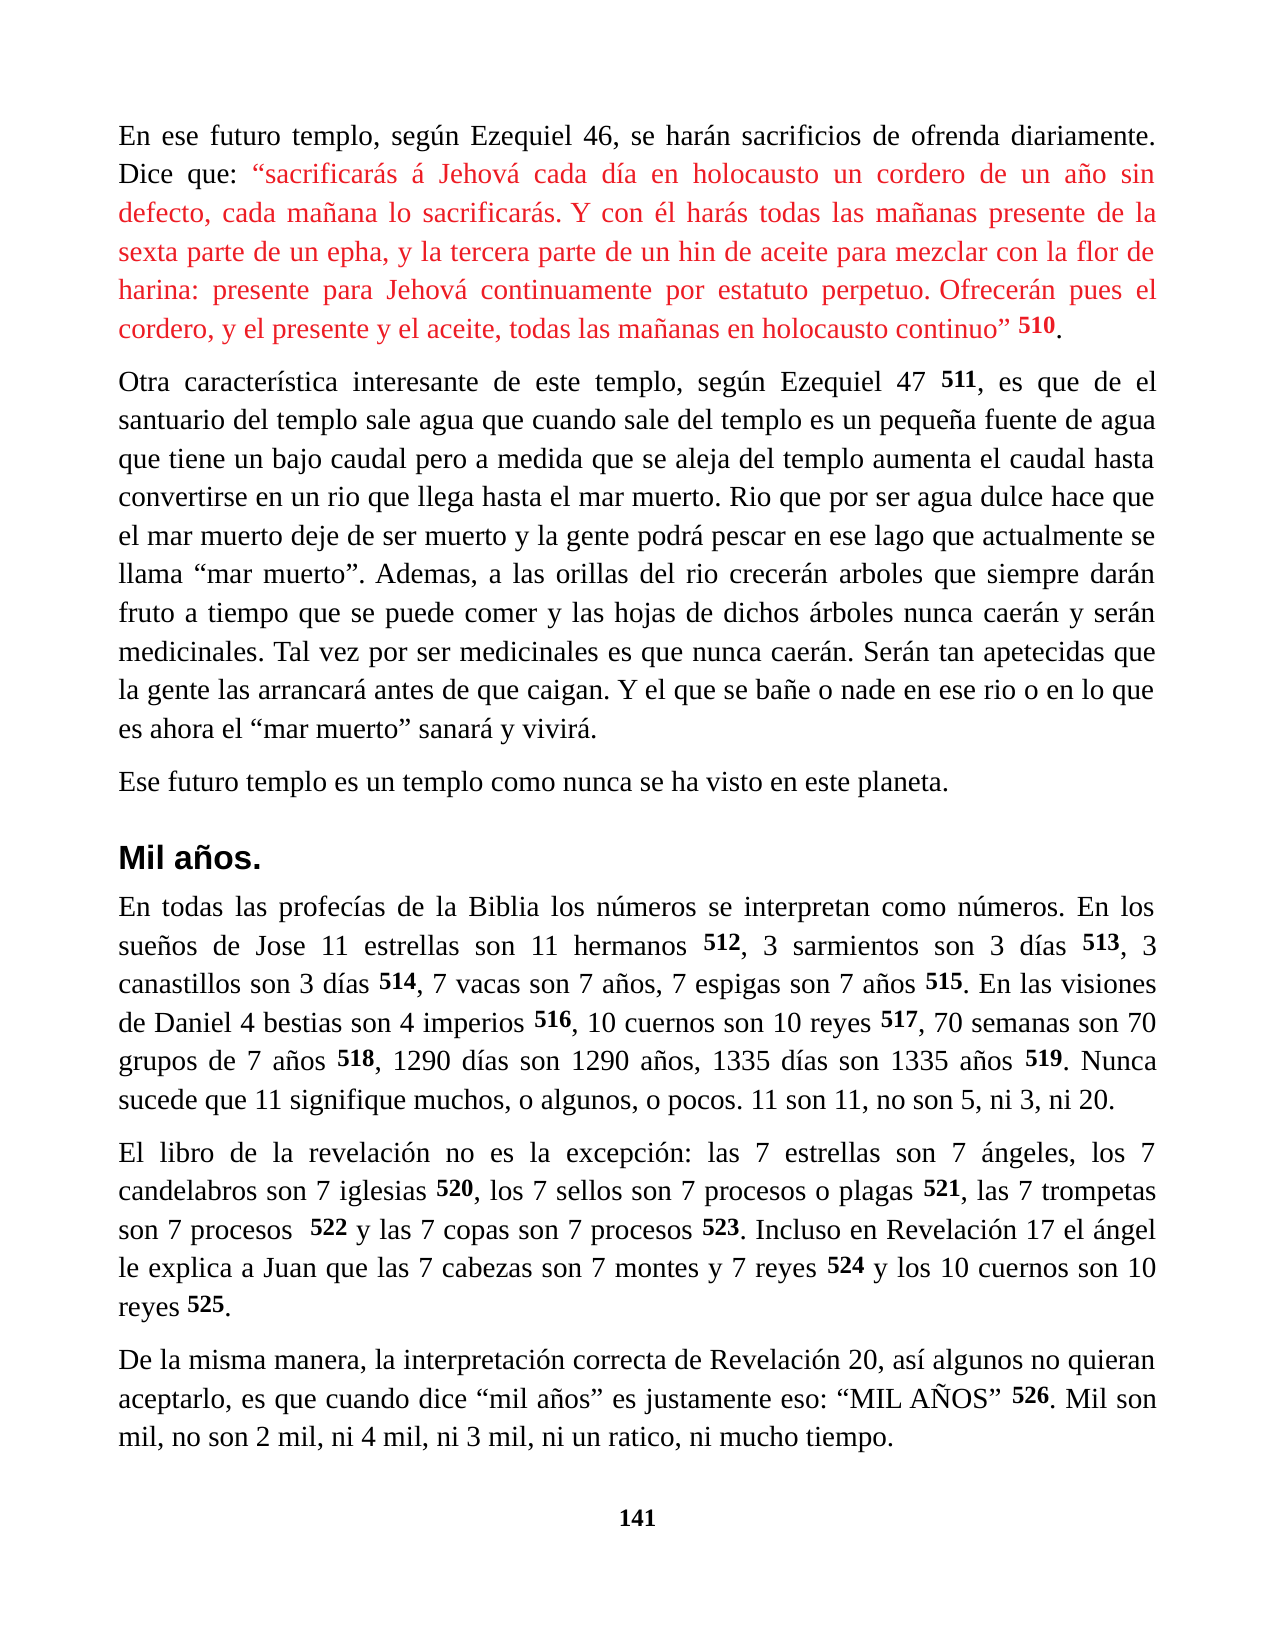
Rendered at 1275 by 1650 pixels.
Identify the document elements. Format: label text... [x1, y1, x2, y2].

text Otra característica interesante de este templo, según Ezequiel 47 , es que de el santuario del templo sale agua que cuando sale del templo es un pequeña fuente de agua que tiene un bajo caudal pero a medida que se aleja del templo aumenta el caudal hasta convertirse en un rio que llega hasta el mar muerto. Rio que por ser agua dulce hace que el mar muerto deje de ser muerto y la gente podrá pescar en ese lago que actualmente se llama “mar muerto”. Ademas, a las orillas del rio crecerán arboles que siempre darán fruto a tiempo que se puede comer y las hojas de dichos árboles nunca caerán y serán medicinales. Tal vez por ser medicinales es que nunca caerán. Serán tan apetecidas que la gente las arrancará antes de que caigan. Y el que se bañe o nade en ese rio o en lo que es ahora el “mar muerto” sanará y vivirá. [118, 364, 1157, 744]
text Ese futuro templo es un templo como nunca se ha visto en este planeta. [118, 764, 1157, 797]
subtitle Mil años. [118, 838, 1157, 877]
text El libro de la revelación no es la excepción: las 7 estrellas son 7 ángeles, los 7 candelabros son 7 iglesias , los 7 sellos son 7 procesos o plagas , las 7 trompetas son 7 procesos y las 7 copas son 7 procesos . Incluso en Revelación 17 el ángel le explica a Juan que las 7 cabezas son 7 montes y 7 reyes y los 10 cuernos son 10 reyes . [118, 1135, 1157, 1323]
text En ese futuro templo, según Ezequiel 46, se harán sacrificios de ofrenda diariamente. Dice que: “sacrificarás á Jehová cada día en holocausto un cordero de un año sin defecto, cada mañana lo sacrificarás. Y con él harás todas las mañanas presente de la sexta parte de un epha, y la tercera parte de un hin de aceite para mezclar con la flor de harina: presente para Jehová continuamente por estatuto perpetuo. Ofrecerán pues el cordero, y el presente y el aceite, todas las mañanas en holocausto continuo” . [118, 118, 1157, 344]
text De la misma manera, la interpretación correcta de Revelación 20, así algunos no quieran aceptarlo, es que cuando dice “mil años” es justamente eso: “MIL AÑOS” . Mil son mil, no son 2 mil, ni 4 mil, ni 3 mil, ni un ratico, ni mucho tiempo. [118, 1342, 1157, 1453]
text En todas las profecías de la Biblia los números se interpretan como números. En los sueños de Jose 11 estrellas son 11 hermanos , 3 sarmientos son 3 días , 3 canastillos son 3 días , 7 vacas son 7 años, 7 espigas son 7 años . En las visiones de Daniel 4 bestias son 4 imperios , 10 cuernos son 10 reyes , 70 semanas son 70 grupos de 7 años , 1290 días son 1290 años, 1335 días son 1335 años . Nunca sucede que 11 signifique muchos, o algunos, o pocos. 11 son 11, no son 5, ni 3, ni 20. [118, 889, 1157, 1115]
